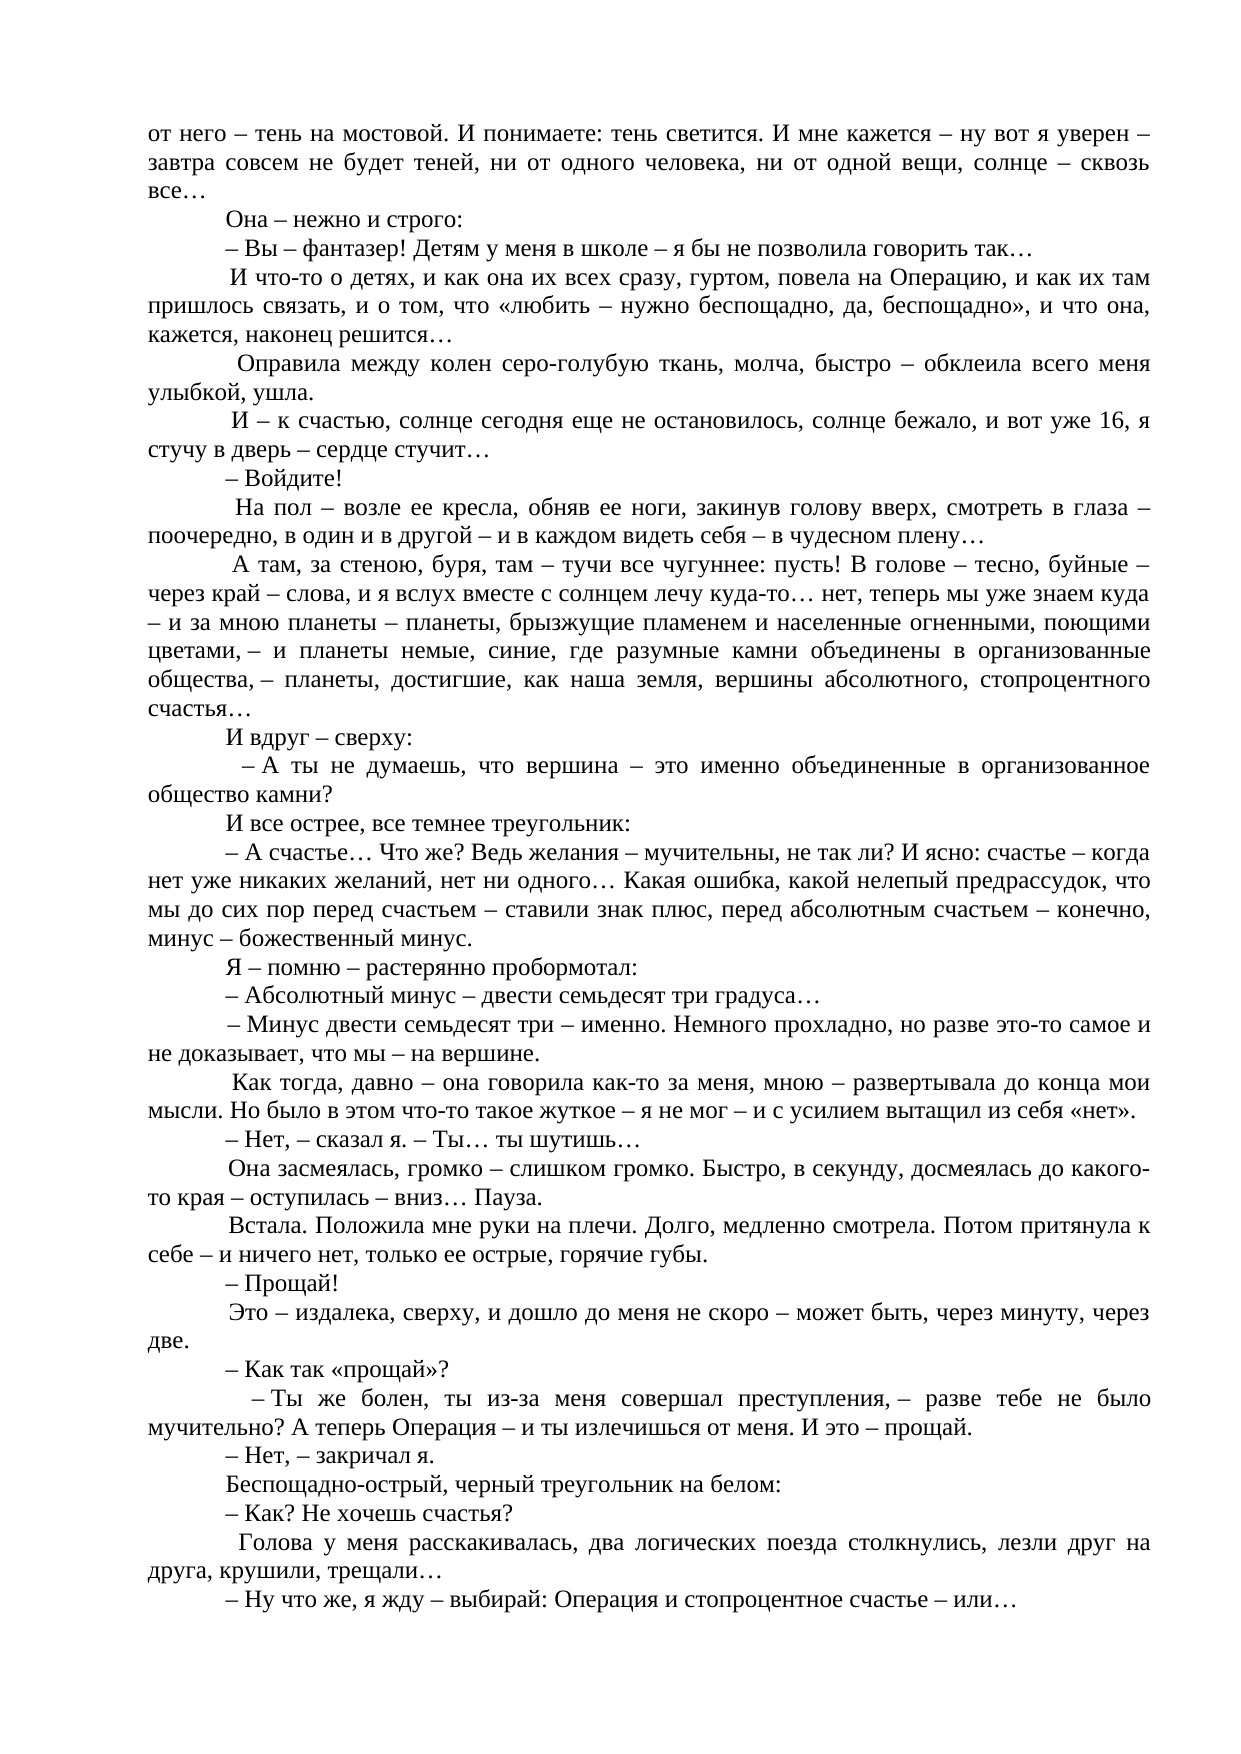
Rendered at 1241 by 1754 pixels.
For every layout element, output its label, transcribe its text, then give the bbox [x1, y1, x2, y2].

text И что-то о детях, и как она их всех сразу, гуртом, повела на Операцию, и как их там пришлось связать, и о том, что «любить – нужно беспощадно, да, беспощадно», и что она, кажется, наконец решится… [148, 262, 1152, 348]
text Встала. Положила мне руки на плечи. Долго, медленно смотрела. Потом притянула к себе – и ничего нет, только ее острые, горячие губы. [148, 1211, 1152, 1268]
text – Нет, – сказал я. – Ты… ты шутишь… [148, 1124, 1152, 1153]
text – Минус двести семьдесят три – именно. Немного прохладно, но разве это-то самое и не доказывает, что мы – на вершине. [148, 1009, 1152, 1067]
text – Прощай! [148, 1268, 1152, 1297]
text На пол – возле ее кресла, обняв ее ноги, закинув голову вверх, смотреть в глаза – поочередно, в один и в другой – и в каждом видеть себя – в чудесном плену… [148, 492, 1152, 549]
text – А счастье… Что же? Ведь желания – мучительны, не так ли? И ясно: счастье – когда нет уже никаких желаний, нет ни одного… Какая ошибка, какой нелепый предрассудок, что мы до сих пор перед счастьем – ставили знак плюс, перед абсолютным счастьем – конечно, минус – божественный минус. [148, 837, 1152, 952]
text Голова у меня расскакивалась, два логических поезда столкнулись, лезли друг на друга, крушили, трещали… [148, 1527, 1152, 1584]
text – Ты же болен, ты из-за меня совершал преступления, – разве тебе не было мучительно? А теперь Операция – и ты излечишься от меня. И это – прощай. [148, 1383, 1152, 1441]
text Она засмеялась, громко – слишком громко. Быстро, в секунду, досмеялась до какого-то края – оступилась – вниз… Пауза. [148, 1153, 1152, 1211]
text – Войдите! [148, 463, 1152, 492]
text – Нет, – закричал я. [148, 1441, 1152, 1469]
text – Ну что же, я жду – выбирай: Операция и стопроцентное счастье – или… [148, 1584, 1152, 1613]
text – Как так «прощай»? [148, 1354, 1152, 1383]
text А там, за стеною, буря, там – тучи все чугуннее: пусть! В голове – тесно, буйные – через край – слова, и я вслух вместе с солнцем лечу куда-то… нет, теперь мы уже знаем куда – и за мною планеты – планеты, брызжущие пламенем и населенные огненными, поющими цветами, – и планеты немые, синие, где разумные камни объединены в организованные общества, – планеты, достигшие, как наша земля, вершины абсолютного, стопроцентного счастья… [148, 549, 1152, 722]
text И вдруг – сверху: [148, 722, 1152, 751]
text Это – издалека, сверху, и дошло до меня не скоро – может быть, через минуту, через две. [148, 1297, 1152, 1354]
text – Абсолютный минус – двести семьдесят три градуса… [148, 981, 1152, 1009]
text – Как? Не хочешь счастья? [148, 1498, 1152, 1527]
text Как тогда, давно – она говорила как-то за меня, мною – развертывала до конца мои мысли. Но было в этом что-то такое жуткое – я не мог – и с усилием вытащил из себя «нет». [148, 1067, 1152, 1124]
text Беспощадно-острый, черный треугольник на белом: [148, 1469, 1152, 1498]
text И все острее, все темнее треугольник: [148, 808, 1152, 837]
text – Вы – фантазер! Детям у меня в школе – я бы не позволила говорить так… [148, 233, 1152, 262]
text Оправила между колен серо-голубую ткань, молча, быстро – обклеила всего меня улыбкой, ушла. [148, 348, 1152, 406]
text Я – помню – растерянно пробормотал: [148, 952, 1152, 981]
text от него – тень на мостовой. И понимаете: тень светится. И мне кажется – ну вот я уверен – завтра совсем не будет теней, ни от одного человека, ни от одной вещи, солнце – сквозь все… [148, 118, 1152, 204]
text И – к счастью, солнце сегодня еще не остановилось, солнце бежало, и вот уже 16, я стучу в дверь – сердце стучит… [148, 406, 1152, 463]
text – А ты не думаешь, что вершина – это именно объединенные в организованное общество камни? [148, 751, 1152, 808]
text Она – нежно и строго: [148, 204, 1152, 233]
